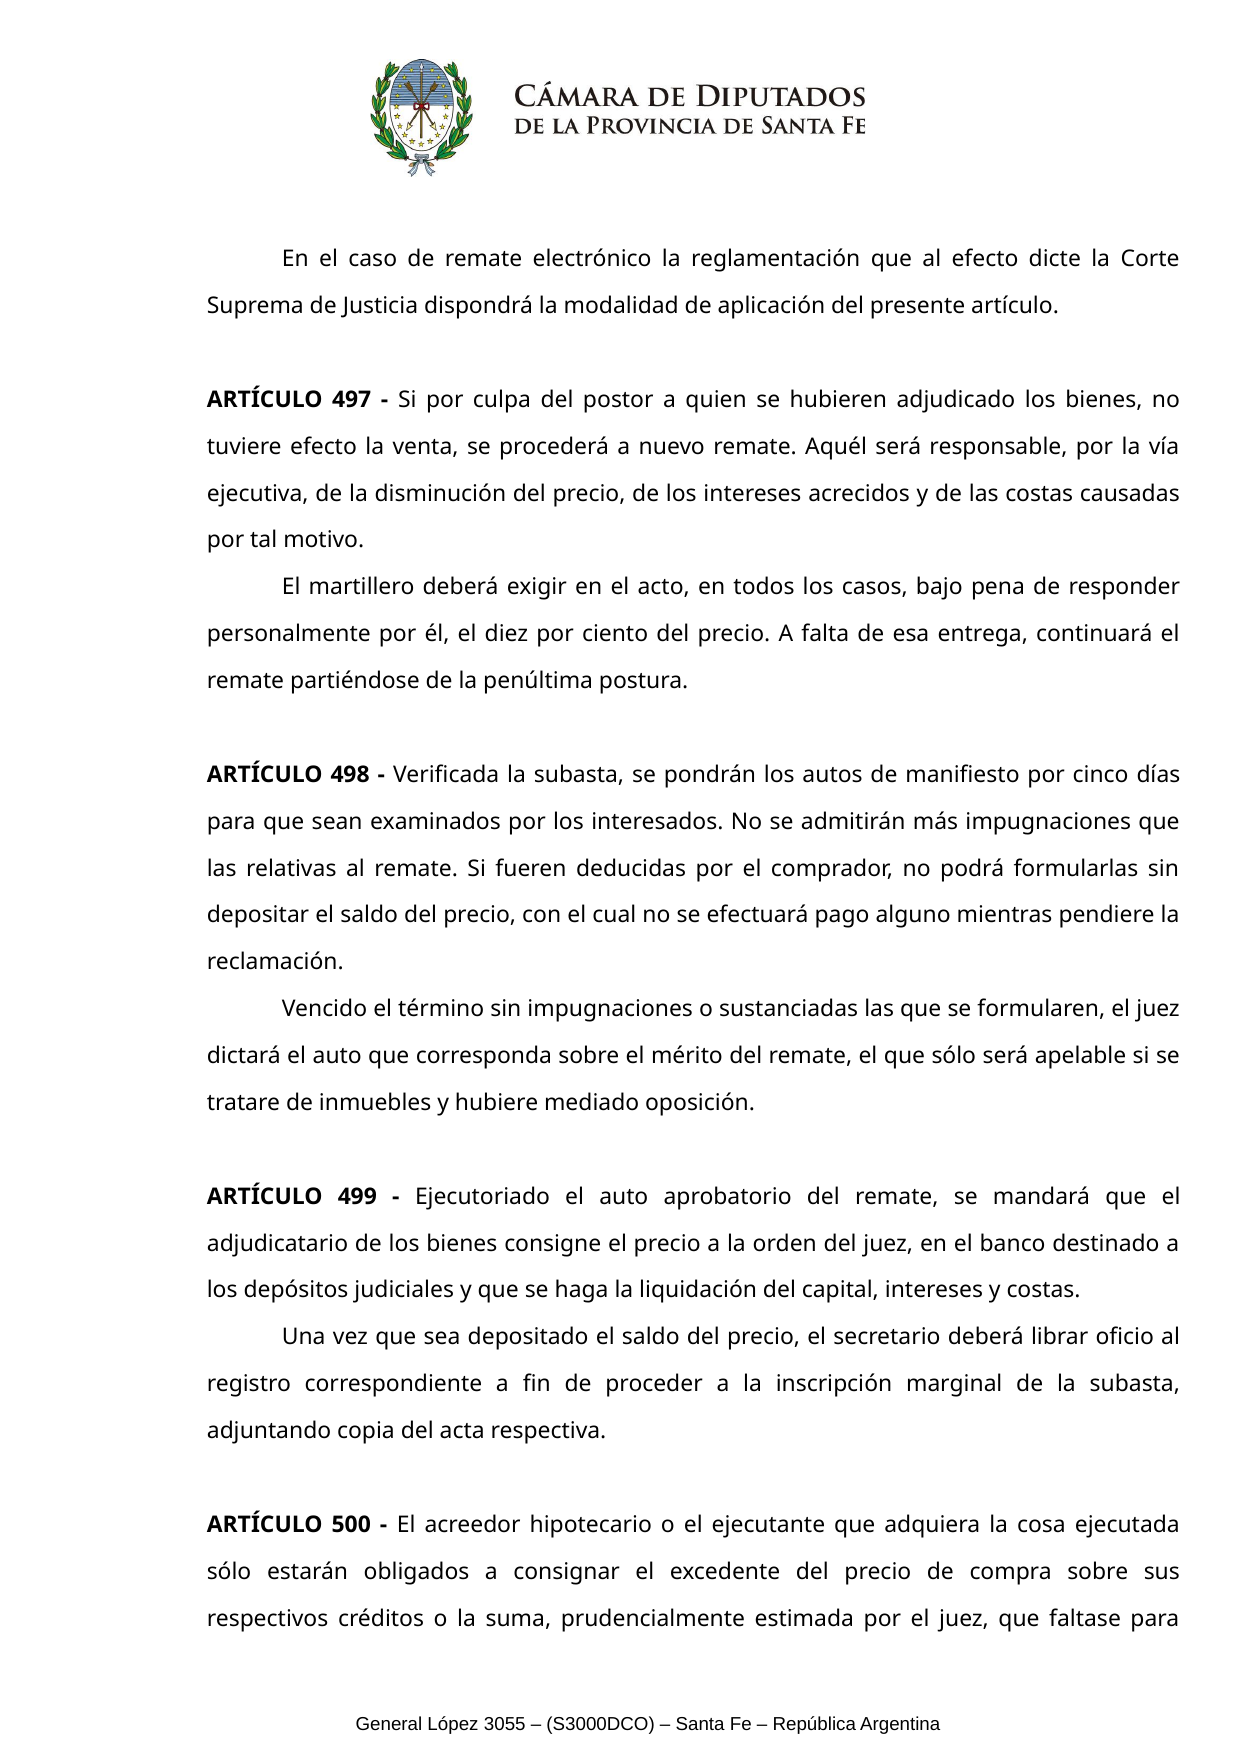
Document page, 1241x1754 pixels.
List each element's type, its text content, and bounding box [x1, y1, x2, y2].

text Vencido el término sin impugnaciones o sustanciadas las que se formularen, el juez dictará el auto que corresponda sobre el mérito del remate, el que sólo será apelable si se tratare de inmuebles y hubiere mediado oposición. [207, 992, 1181, 1117]
text ARTÍCULO 498 - Verificada la subasta, se pondrán los autos de manifiesto por cinco días para que sean examinados por los interesados. No se admitirán más impugnaciones que las relativas al remate. Si fueren deducidas por el comprador, no podrá formularlas sin depositar el saldo del precio, con el cual no se efectuará pago alguno mientras pendiere la reclamación. [207, 758, 1181, 977]
text ARTÍCULO 499 - Ejecutoriado el auto aprobatorio del remate, se mandará que el adjudicatario de los bienes consigne el precio a la orden del juez, en el banco destinado a los depósitos judiciales y que se haga la liquidación del capital, intereses y costas. [207, 1180, 1181, 1305]
text ARTÍCULO 497 - Si por culpa del postor a quien se hubieren adjudicado los bienes, no tuviere efecto la venta, se procederá a nuevo remate. Aquél será responsable, por la vía ejecutiva, de la disminución del precio, de los intereses acrecidos y de las costas causadas por tal motivo. [207, 383, 1181, 555]
text ARTÍCULO 500 - El acreedor hipotecario o el ejecutante que adquiera la cosa ejecutada sólo estarán obligados a consignar el excedente del precio de compra sobre sus respectivos créditos o la suma, prudencialmente estimada por el juez, que faltase para [207, 1508, 1181, 1633]
text Una vez que sea depositado el saldo del precio, el secretario deberá librar oficio al registro correspondiente a fin de proceder a la inscripción marginal de la subasta, adjuntando copia del acta respectiva. [207, 1320, 1181, 1445]
picture [370, 59, 866, 181]
text En el caso de remate electrónico la reglamentación que al efecto dicte la Corte Suprema de Justicia dispondrá la modalidad de aplicación del presente artículo. [207, 242, 1181, 320]
text El martillero deberá exigir en el acto, en todos los casos, bajo pena de responder personalmente por él, el diez por ciento del precio. A falta de esa entrega, continuará el remate partiéndose de la penúltima postura. [207, 570, 1181, 695]
